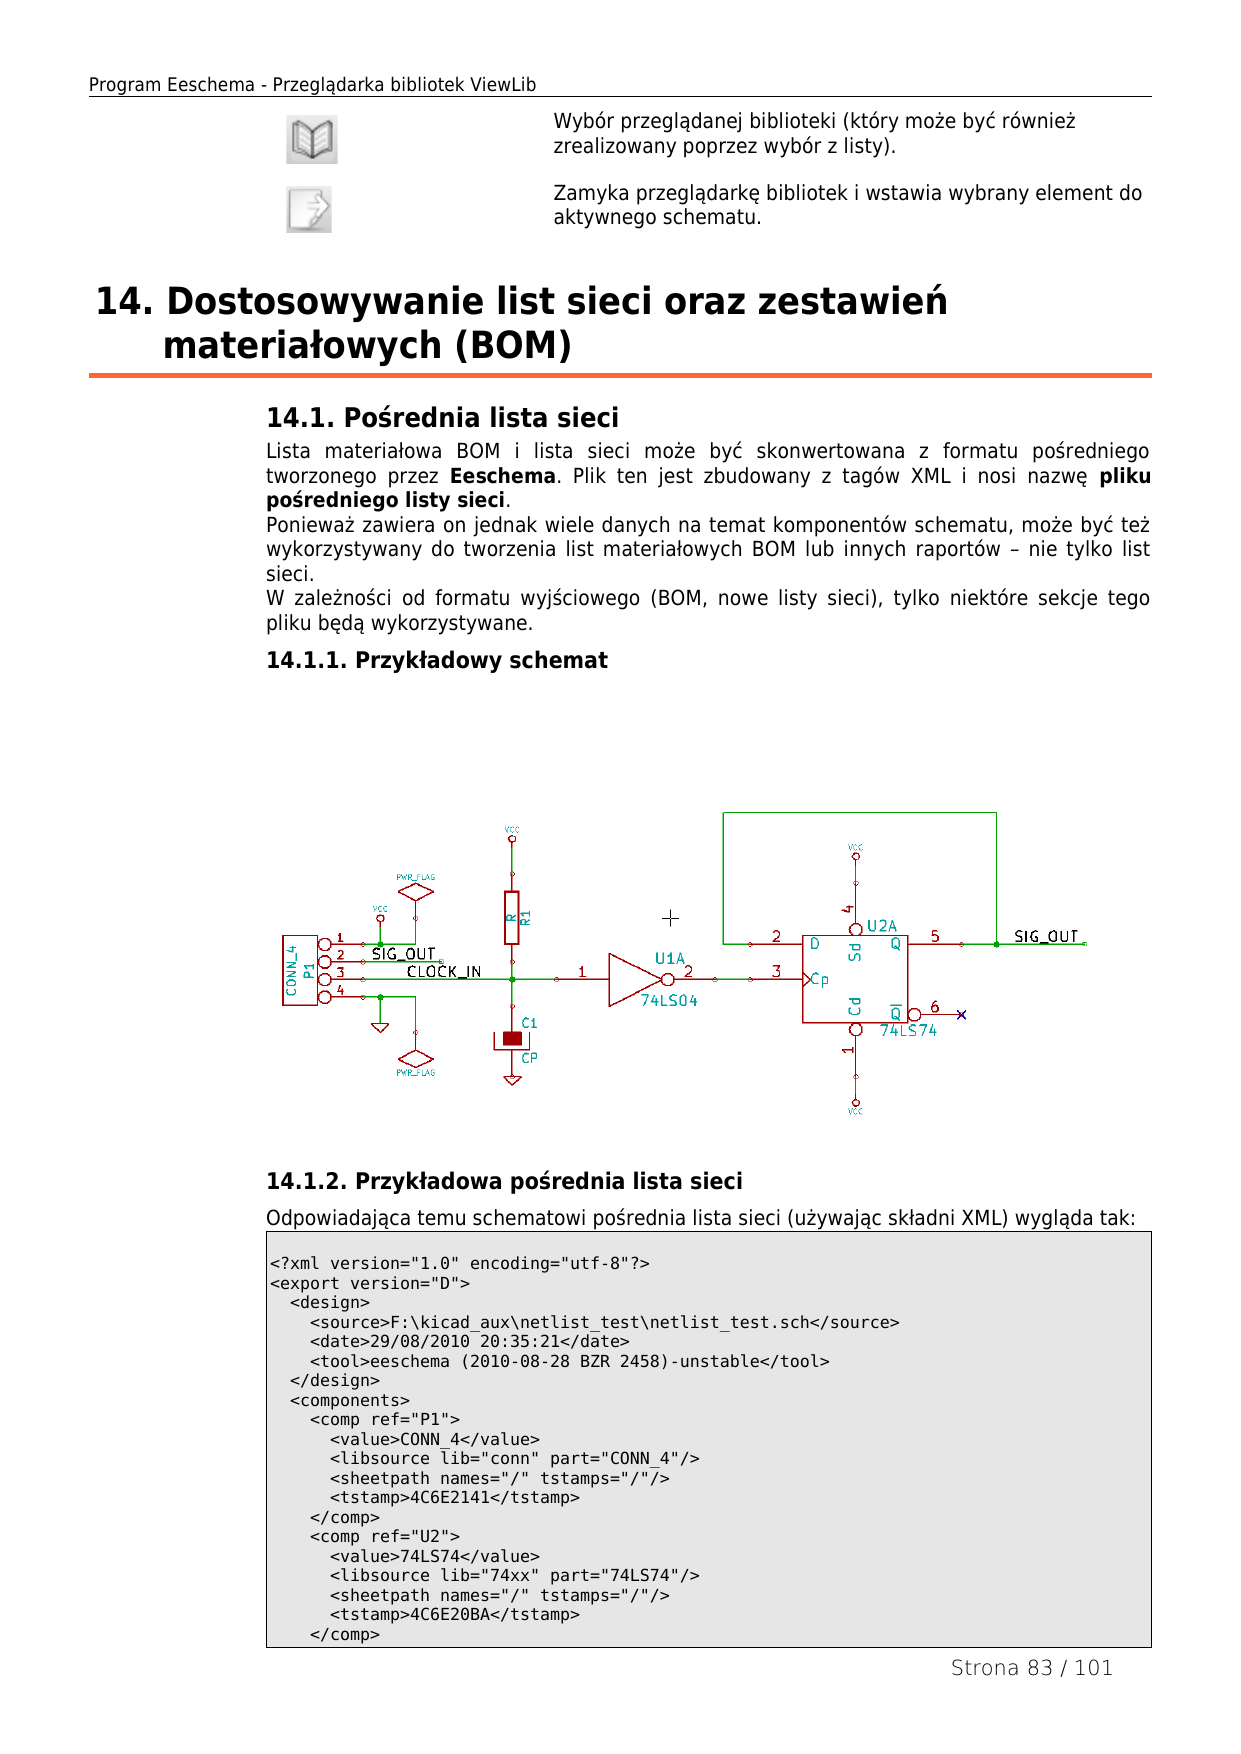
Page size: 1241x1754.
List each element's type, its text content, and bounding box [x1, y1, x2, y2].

subtitle Przykładowy schemat [266, 647, 1152, 674]
text <comp ref="U2"> [267, 1523, 1151, 1542]
text <value>74LS74</value> [267, 1542, 1151, 1562]
text </comp> [267, 1503, 1151, 1523]
text <tool>eeschema (2010-08-28 BZR 2458)-unstable</tool> [267, 1348, 1151, 1367]
table_cell [269, 175, 536, 244]
picture [265, 691, 1094, 1150]
text Ponieważ zawiera on jednak wiele danych na temat komponentów schematu, może być też wykorzystywany do tworzenia list materiałowych BOM lub innych raportów – nie tylko list sieci. [266, 513, 1152, 586]
table_header Wybór przeglądanej biblioteki (który może być również zrealizowany poprzez wybór z listy). [536, 103, 1153, 175]
text <?xml version="1.0" encoding="utf-8"?> [267, 1250, 1151, 1270]
text <tstamp>4C6E2141</tstamp> [267, 1484, 1151, 1503]
text Odpowiadająca temu schematowi pośrednia lista sieci (używając składni XML) wygląda tak: [266, 1206, 1152, 1231]
text </design> [267, 1367, 1151, 1387]
table_cell Zamyka przeglądarkę bibliotek i wstawia wybrany element do aktywnego schematu. [536, 175, 1153, 244]
table_header [269, 103, 536, 175]
text <comp ref="P1"> [267, 1406, 1151, 1426]
text <value>CONN_4</value> [267, 1426, 1151, 1445]
subtitle Przykładowa pośrednia lista sieci [266, 1168, 1152, 1194]
text <sheetpath names="/" tstamps="/"/> [267, 1464, 1151, 1484]
text <components> [267, 1387, 1151, 1406]
text <export version="D"> [267, 1270, 1151, 1289]
text Lista materiałowa BOM i lista sieci może być skonwertowana z formatu pośredniego tworzonego przez Eeschema. Plik ten jest zbudowany z tagów XML i nosi nazwę pliku pośredniego listy sieci. [266, 439, 1152, 513]
text <libsource lib="conn" part="CONN_4"/> [267, 1445, 1151, 1464]
text </comp> [267, 1620, 1151, 1647]
picture [286, 186, 332, 233]
subtitle Pośrednia lista sieci [266, 402, 1152, 433]
text W zależności od formatu wyjściowego (BOM, nowe listy sieci), tylko niektóre sekcje tego pliku będą wykorzystywane. [266, 586, 1152, 635]
text <libsource lib="74xx" part="74LS74"/> [267, 1562, 1151, 1581]
text <design> [267, 1289, 1151, 1309]
text <sheetpath names="/" tstamps="/"/> [267, 1581, 1151, 1601]
text <tstamp>4C6E20BA</tstamp> [267, 1601, 1151, 1620]
text <source>F:\kicad_aux\netlist_test\netlist_test.sch</source> [267, 1309, 1151, 1328]
subtitle Dostosowywanie list sieci oraz zestawień materiałowych (BOM) [88, 273, 1152, 378]
picture [286, 115, 338, 164]
text <date>29/08/2010 20:35:21</date> [267, 1328, 1151, 1348]
